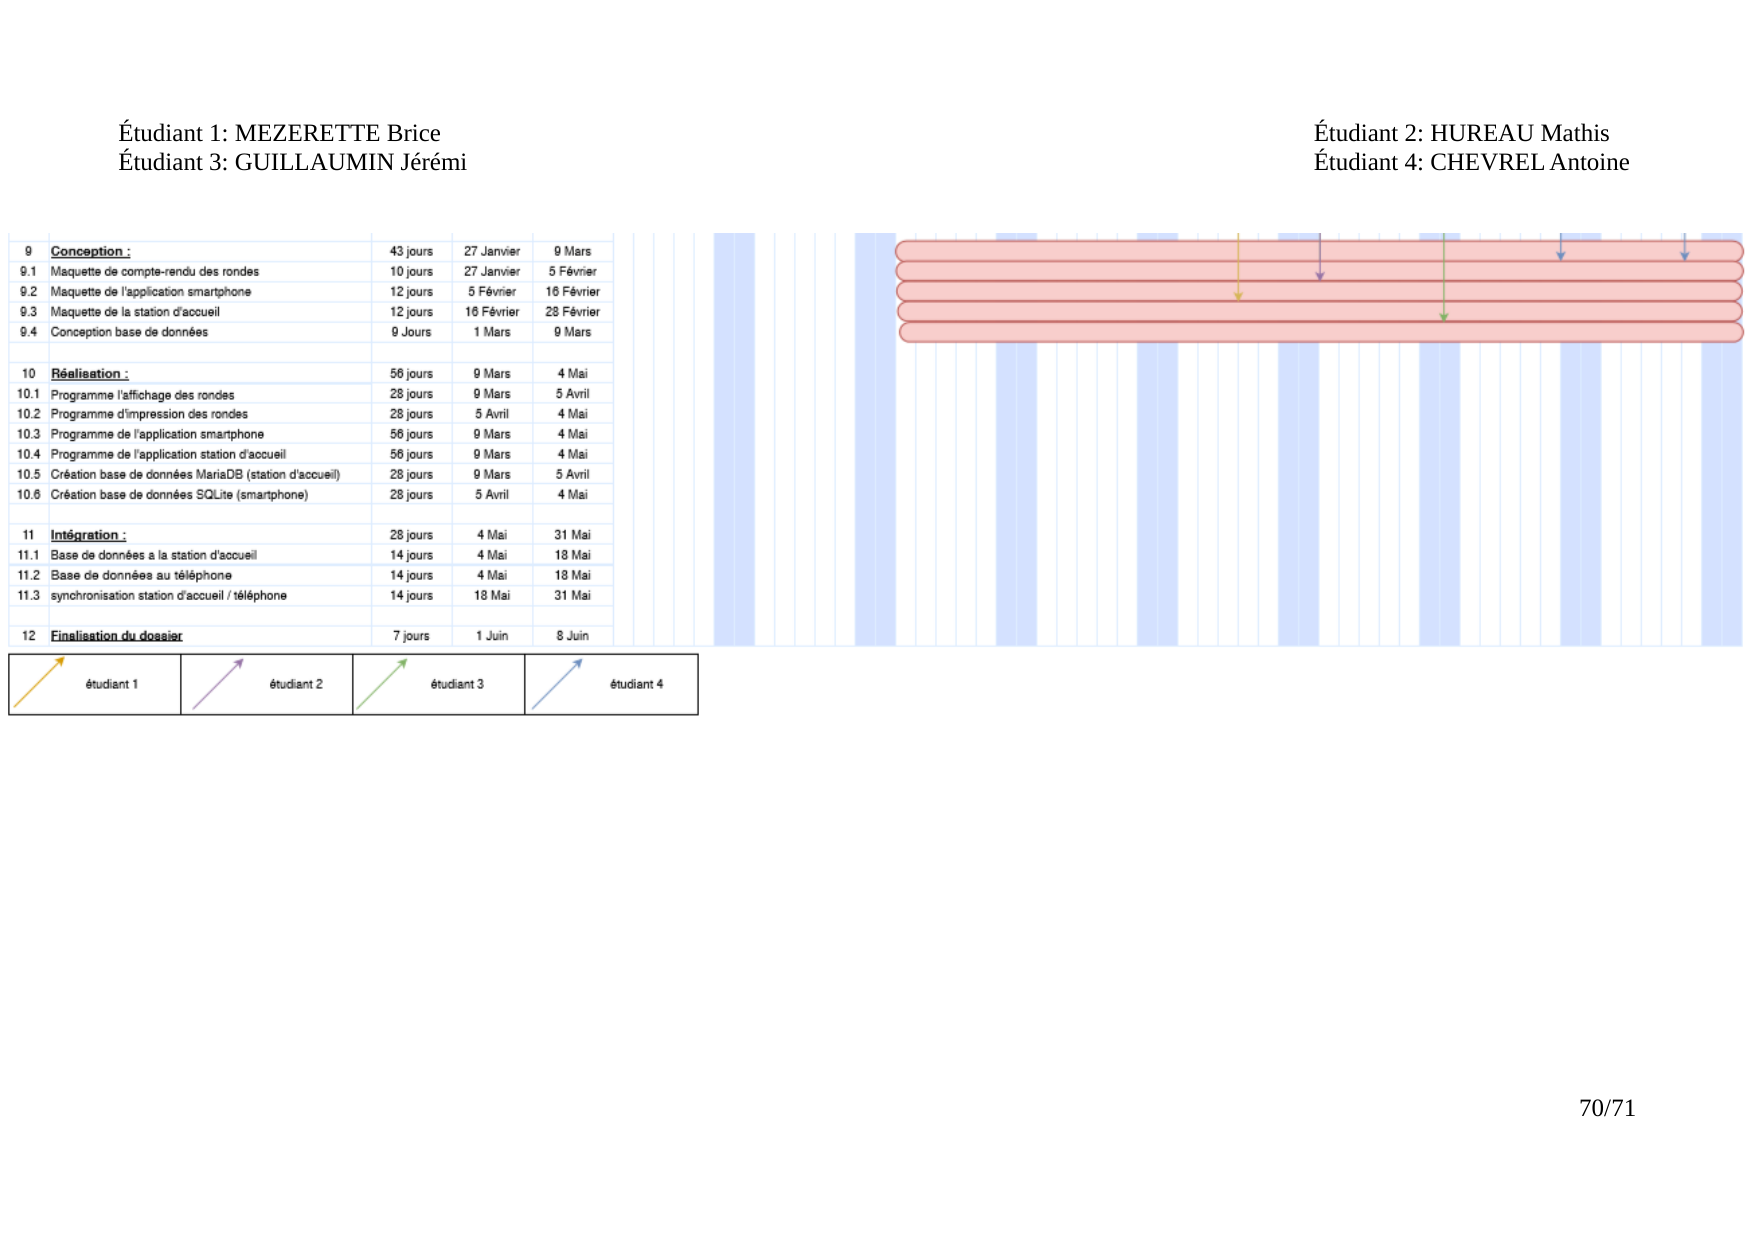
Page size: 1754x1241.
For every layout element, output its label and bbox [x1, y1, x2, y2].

picture [7, 233, 1747, 721]
